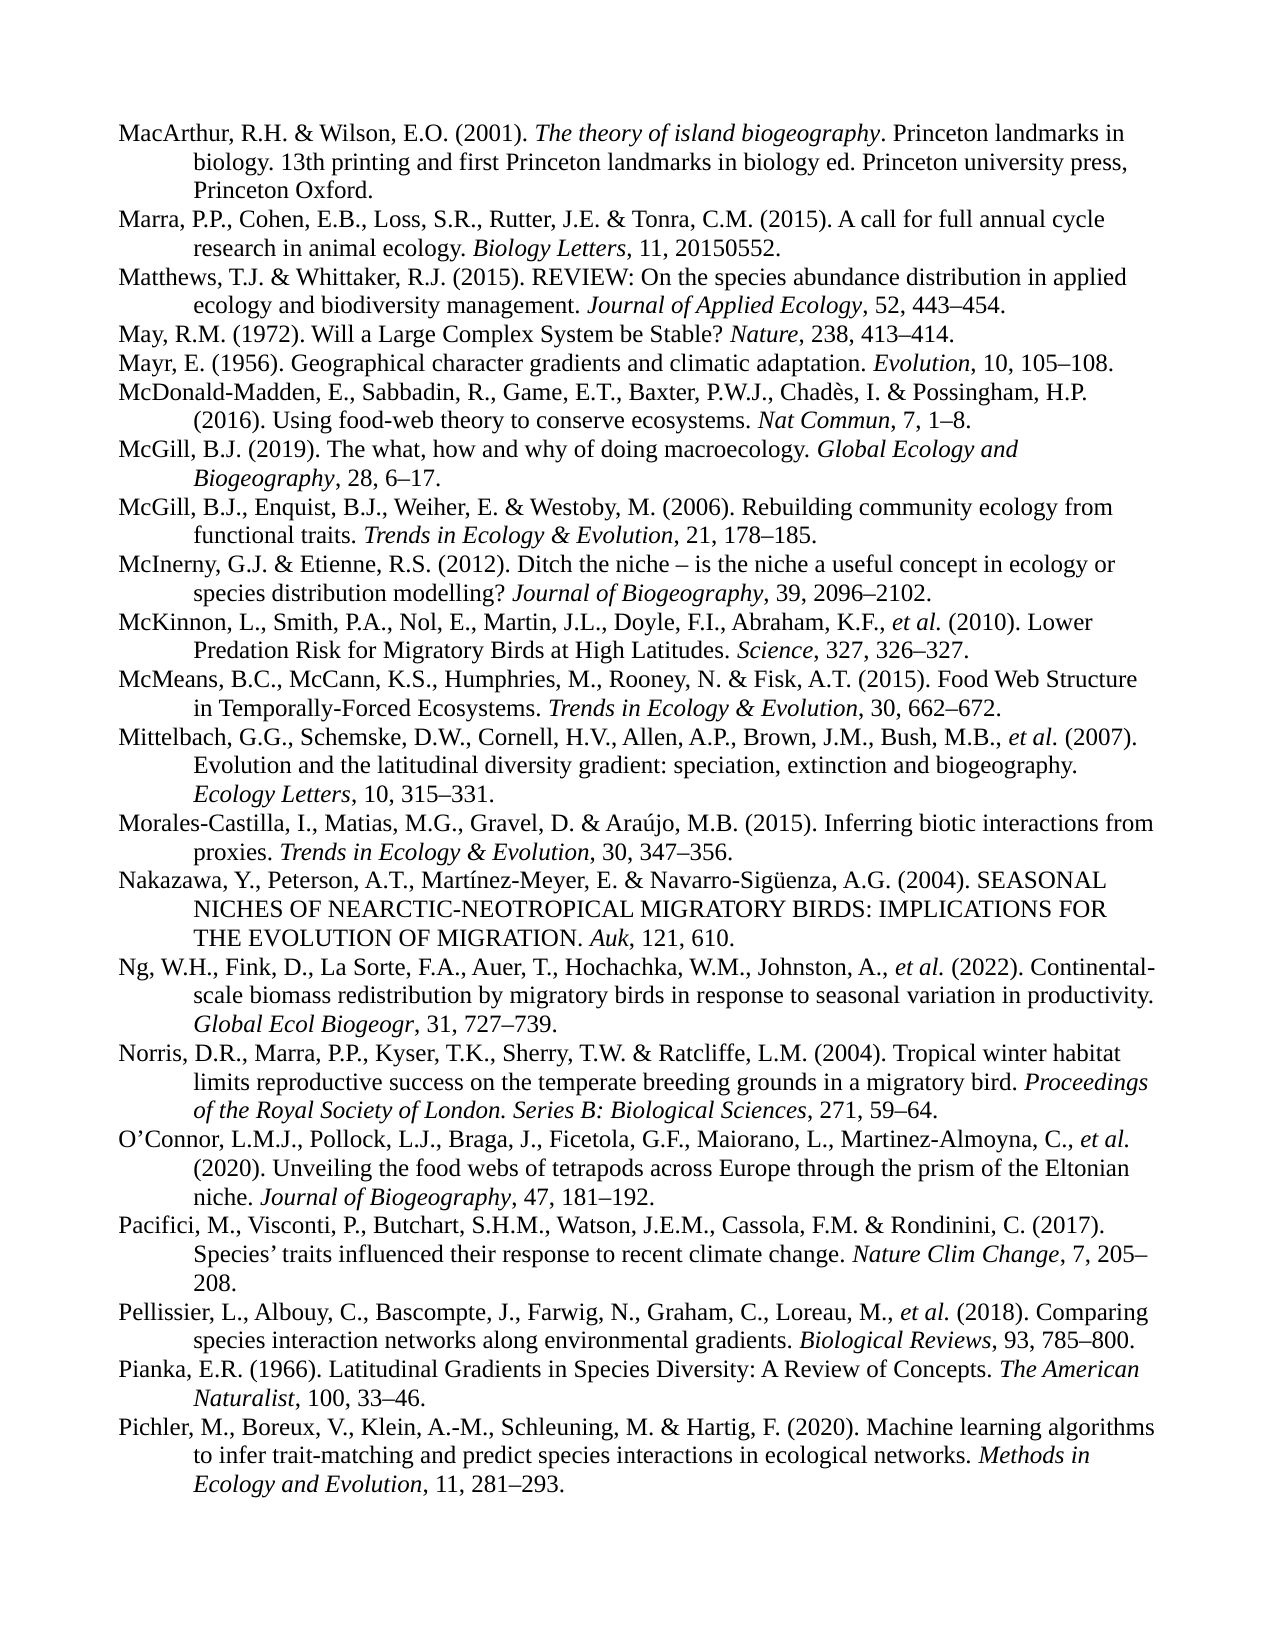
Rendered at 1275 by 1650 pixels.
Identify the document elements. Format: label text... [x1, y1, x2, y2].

text McGill, B.J., Enquist, B.J., Weiher, E. & Westoby, M. (2006). Rebuilding community ecology from functional traits. Trends in Ecology & Evolution, 21, 178–185. [118, 492, 1157, 549]
text Matthews, T.J. & Whittaker, R.J. (2015). REVIEW: On the species abundance distribution in applied ecology and biodiversity management. Journal of Applied Ecology, 52, 443–454. [118, 262, 1157, 319]
text McMeans, B.C., McCann, K.S., Humphries, M., Rooney, N. & Fisk, A.T. (2015). Food Web Structure in Temporally-Forced Ecosystems. Trends in Ecology & Evolution, 30, 662–672. [118, 664, 1157, 722]
text Pichler, M., Boreux, V., Klein, A.-M., Schleuning, M. & Hartig, F. (2020). Machine learning algorithms to infer trait-matching and predict species interactions in ecological networks. Methods in Ecology and Evolution, 11, 281–293. [118, 1412, 1157, 1498]
text Mittelbach, G.G., Schemske, D.W., Cornell, H.V., Allen, A.P., Brown, J.M., Bush, M.B., et al. (2007). Evolution and the latitudinal diversity gradient: speciation, extinction and biogeography. Ecology Letters, 10, 315–331. [118, 722, 1157, 808]
text Nakazawa, Y., Peterson, A.T., Martínez-Meyer, E. & Navarro-Sigüenza, A.G. (2004). SEASONAL NICHES OF NEARCTIC-NEOTROPICAL MIGRATORY BIRDS: IMPLICATIONS FOR THE EVOLUTION OF MIGRATION. Auk, 121, 610. [118, 866, 1157, 952]
text MacArthur, R.H. & Wilson, E.O. (2001). The theory of island biogeography. Princeton landmarks in biology. 13th printing and first Princeton landmarks in biology ed. Princeton university press, Princeton Oxford. [118, 118, 1157, 204]
text Pianka, E.R. (1966). Latitudinal Gradients in Species Diversity: A Review of Concepts. The American Naturalist, 100, 33–46. [118, 1354, 1157, 1412]
text Ng, W.H., Fink, D., La Sorte, F.A., Auer, T., Hochachka, W.M., Johnston, A., et al. (2022). Continental‐scale biomass redistribution by migratory birds in response to seasonal variation in productivity. Global Ecol Biogeogr, 31, 727–739. [118, 952, 1157, 1038]
text Marra, P.P., Cohen, E.B., Loss, S.R., Rutter, J.E. & Tonra, C.M. (2015). A call for full annual cycle research in animal ecology. Biology Letters, 11, 20150552. [118, 204, 1157, 262]
text May, R.M. (1972). Will a Large Complex System be Stable? Nature, 238, 413–414. [118, 319, 1157, 348]
text Pellissier, L., Albouy, C., Bascompte, J., Farwig, N., Graham, C., Loreau, M., et al. (2018). Comparing species interaction networks along environmental gradients. Biological Reviews, 93, 785–800. [118, 1297, 1157, 1354]
text McKinnon, L., Smith, P.A., Nol, E., Martin, J.L., Doyle, F.I., Abraham, K.F., et al. (2010). Lower Predation Risk for Migratory Birds at High Latitudes. Science, 327, 326–327. [118, 607, 1157, 664]
text Mayr, E. (1956). Geographical character gradients and climatic adaptation. Evolution, 10, 105–108. [118, 348, 1157, 377]
text Morales-Castilla, I., Matias, M.G., Gravel, D. & Araújo, M.B. (2015). Inferring biotic interactions from proxies. Trends in Ecology & Evolution, 30, 347–356. [118, 808, 1157, 866]
text McGill, B.J. (2019). The what, how and why of doing macroecology. Global Ecology and Biogeography, 28, 6–17. [118, 434, 1157, 492]
text McDonald-Madden, E., Sabbadin, R., Game, E.T., Baxter, P.W.J., Chadès, I. & Possingham, H.P. (2016). Using food-web theory to conserve ecosystems. Nat Commun, 7, 1–8. [118, 377, 1157, 434]
text Norris, D.R., Marra, P.P., Kyser, T.K., Sherry, T.W. & Ratcliffe, L.M. (2004). Tropical winter habitat limits reproductive success on the temperate breeding grounds in a migratory bird. Proceedings of the Royal Society of London. Series B: Biological Sciences, 271, 59–64. [118, 1038, 1157, 1124]
text McInerny, G.J. & Etienne, R.S. (2012). Ditch the niche – is the niche a useful concept in ecology or species distribution modelling? Journal of Biogeography, 39, 2096–2102. [118, 549, 1157, 607]
text O’Connor, L.M.J., Pollock, L.J., Braga, J., Ficetola, G.F., Maiorano, L., Martinez-Almoyna, C., et al. (2020). Unveiling the food webs of tetrapods across Europe through the prism of the Eltonian niche. Journal of Biogeography, 47, 181–192. [118, 1124, 1157, 1211]
text Pacifici, M., Visconti, P., Butchart, S.H.M., Watson, J.E.M., Cassola, F.M. & Rondinini, C. (2017). Species’ traits influenced their response to recent climate change. Nature Clim Change, 7, 205–208. [118, 1211, 1157, 1297]
